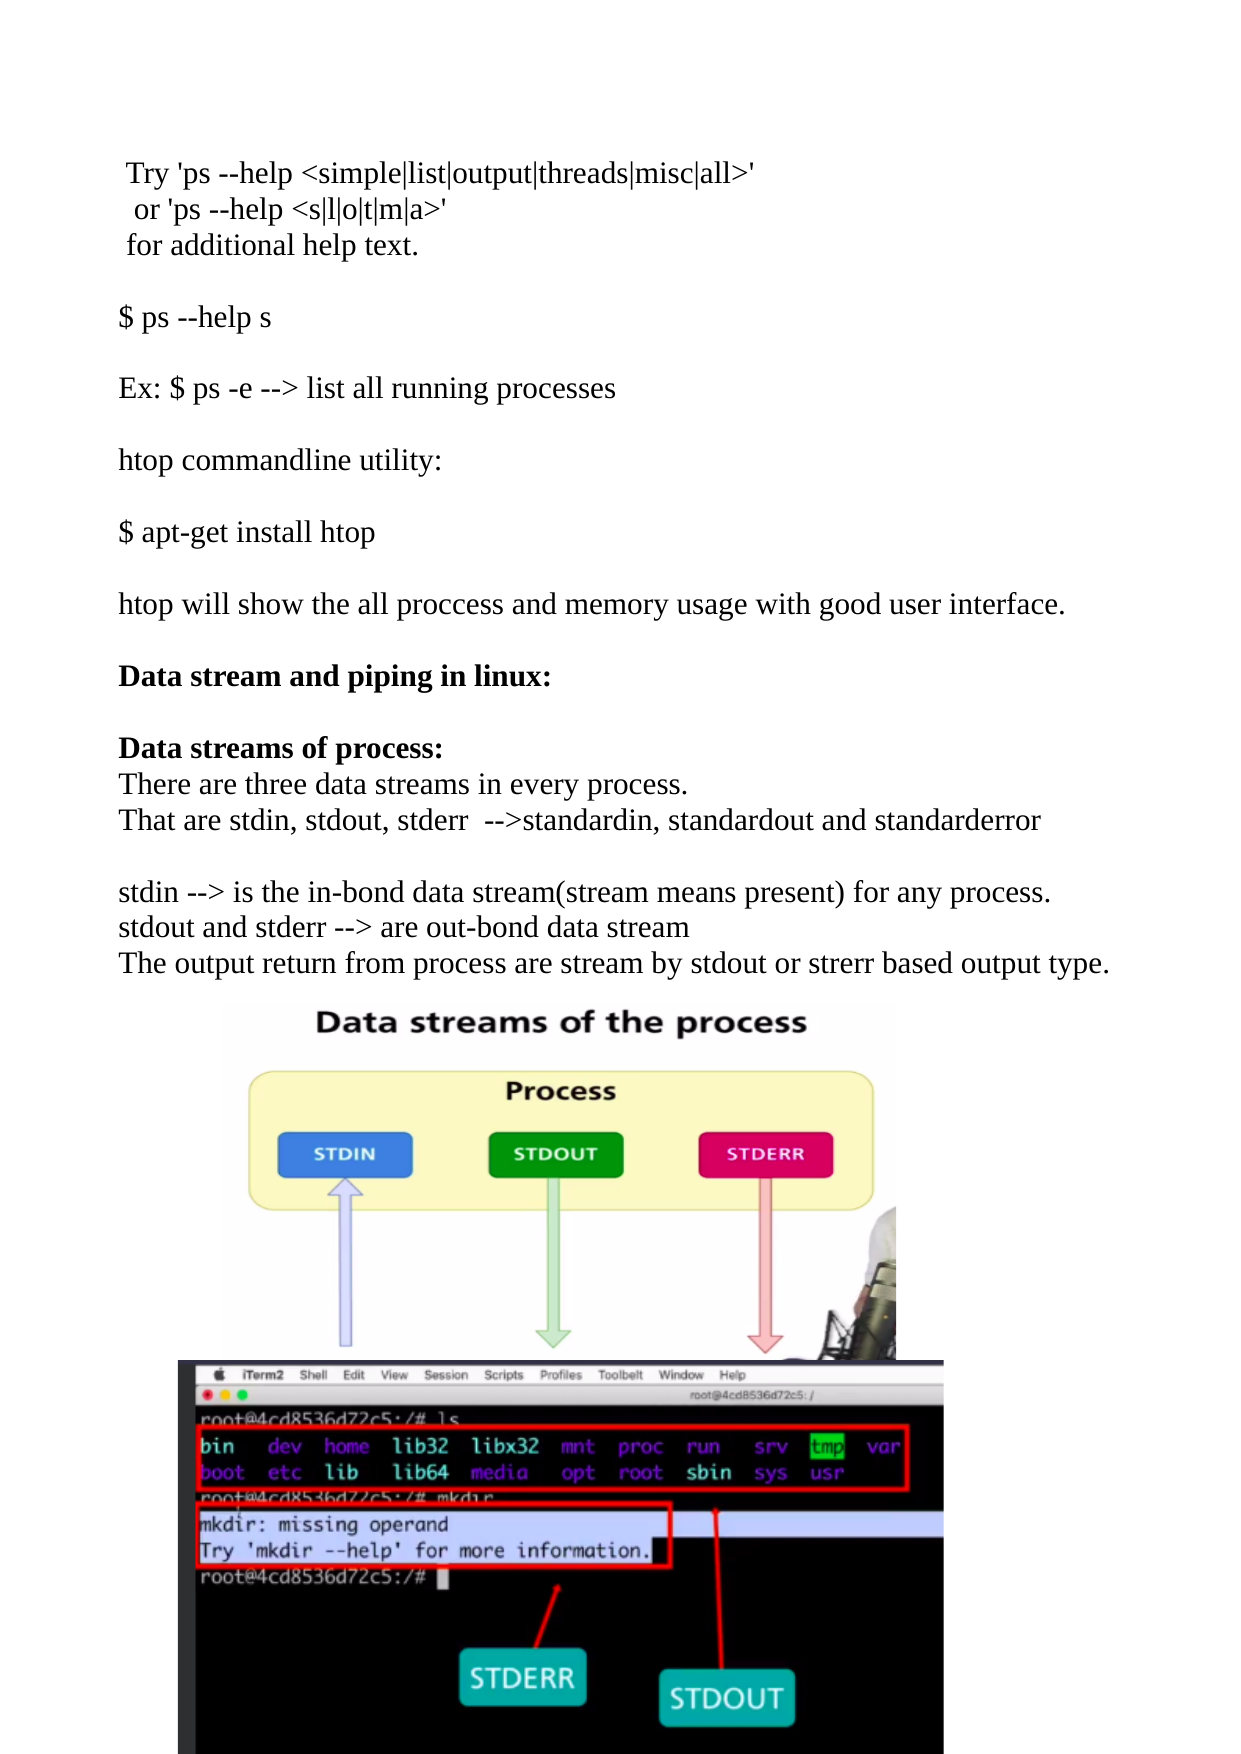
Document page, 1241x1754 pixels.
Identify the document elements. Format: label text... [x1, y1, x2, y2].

text Try 'ps --help <simple|list|output|threads|misc|all>' [118, 154, 1122, 190]
text Data streams of process: [118, 729, 1122, 765]
text for additional help text. [118, 226, 1122, 262]
text There are three data streams in every process. [118, 765, 1122, 801]
text Ex: $ ps -e --> list all running processes [118, 370, 1122, 406]
text htop will show the all proccess and memory usage with good user interface. [118, 585, 1122, 621]
text The output return from process are stream by stdout or strerr based output type. [118, 945, 1122, 981]
text htop commandline utility: [118, 442, 1122, 477]
text That are stdin, stdout, stderr -->standardin, standardout and standarderror [118, 801, 1122, 837]
text $ apt-get install htop [118, 513, 1122, 549]
text stdout and stderr --> are out-bond data stream [118, 909, 1122, 945]
text or 'ps --help <s|l|o|t|m|a>' [118, 190, 1122, 226]
text stdin --> is the in-bond data stream(stream means present) for any process. [118, 873, 1122, 909]
picture [177, 1002, 944, 1754]
text Data stream and piping in linux: [118, 657, 1122, 693]
text $ ps --help s [118, 298, 1122, 334]
